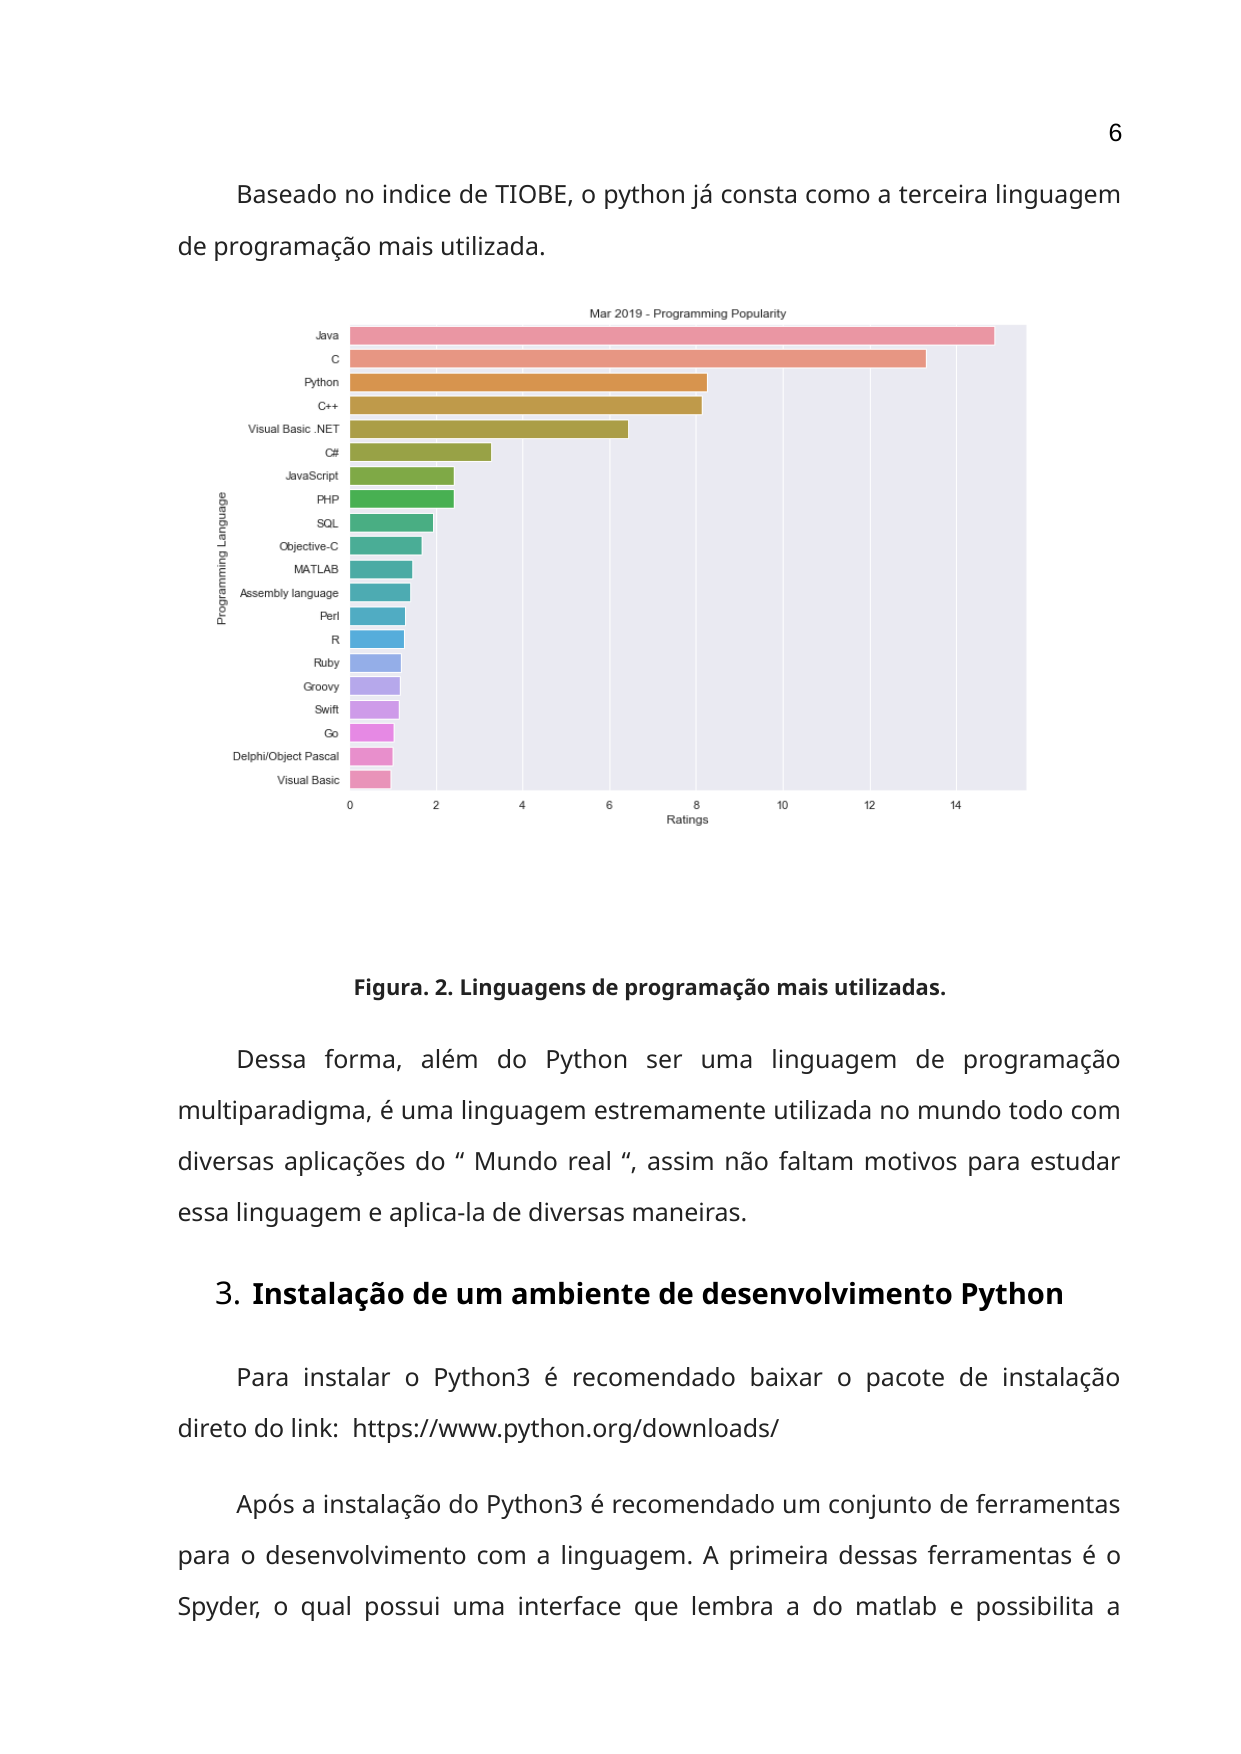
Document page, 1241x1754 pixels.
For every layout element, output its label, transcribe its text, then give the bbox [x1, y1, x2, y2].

text Figura. 2. Linguagens de programação mais utilizadas. [177, 972, 1122, 1002]
text Dessa forma, além do Python ser uma linguagem de programação multiparadigma, é uma linguagem estremamente utilizada no mundo todo com diversas aplicações do “ Mundo real “, assim não faltam motivos para estudar essa linguagem e aplica-la de diversas maneiras. [177, 1042, 1122, 1229]
text Para instalar o Python3 é recomendado baixar o pacote de instalação direto do link: https://www.python.org/downloads/ [177, 1360, 1122, 1445]
picture [211, 302, 1040, 833]
text Baseado no indice de TIOBE, o python já consta como a terceira linguagem de programação mais utilizada. [177, 177, 1122, 262]
text Após a instalação do Python3 é recomendado um conjunto de ferramentas para o desenvolvimento com a linguagem. A primeira dessas ferramentas é o Spyder, o qual possui uma interface que lembra a do matlab e possibilita a [177, 1487, 1122, 1623]
subtitle Instalação de um ambiente de desenvolvimento Python [215, 1271, 1122, 1313]
